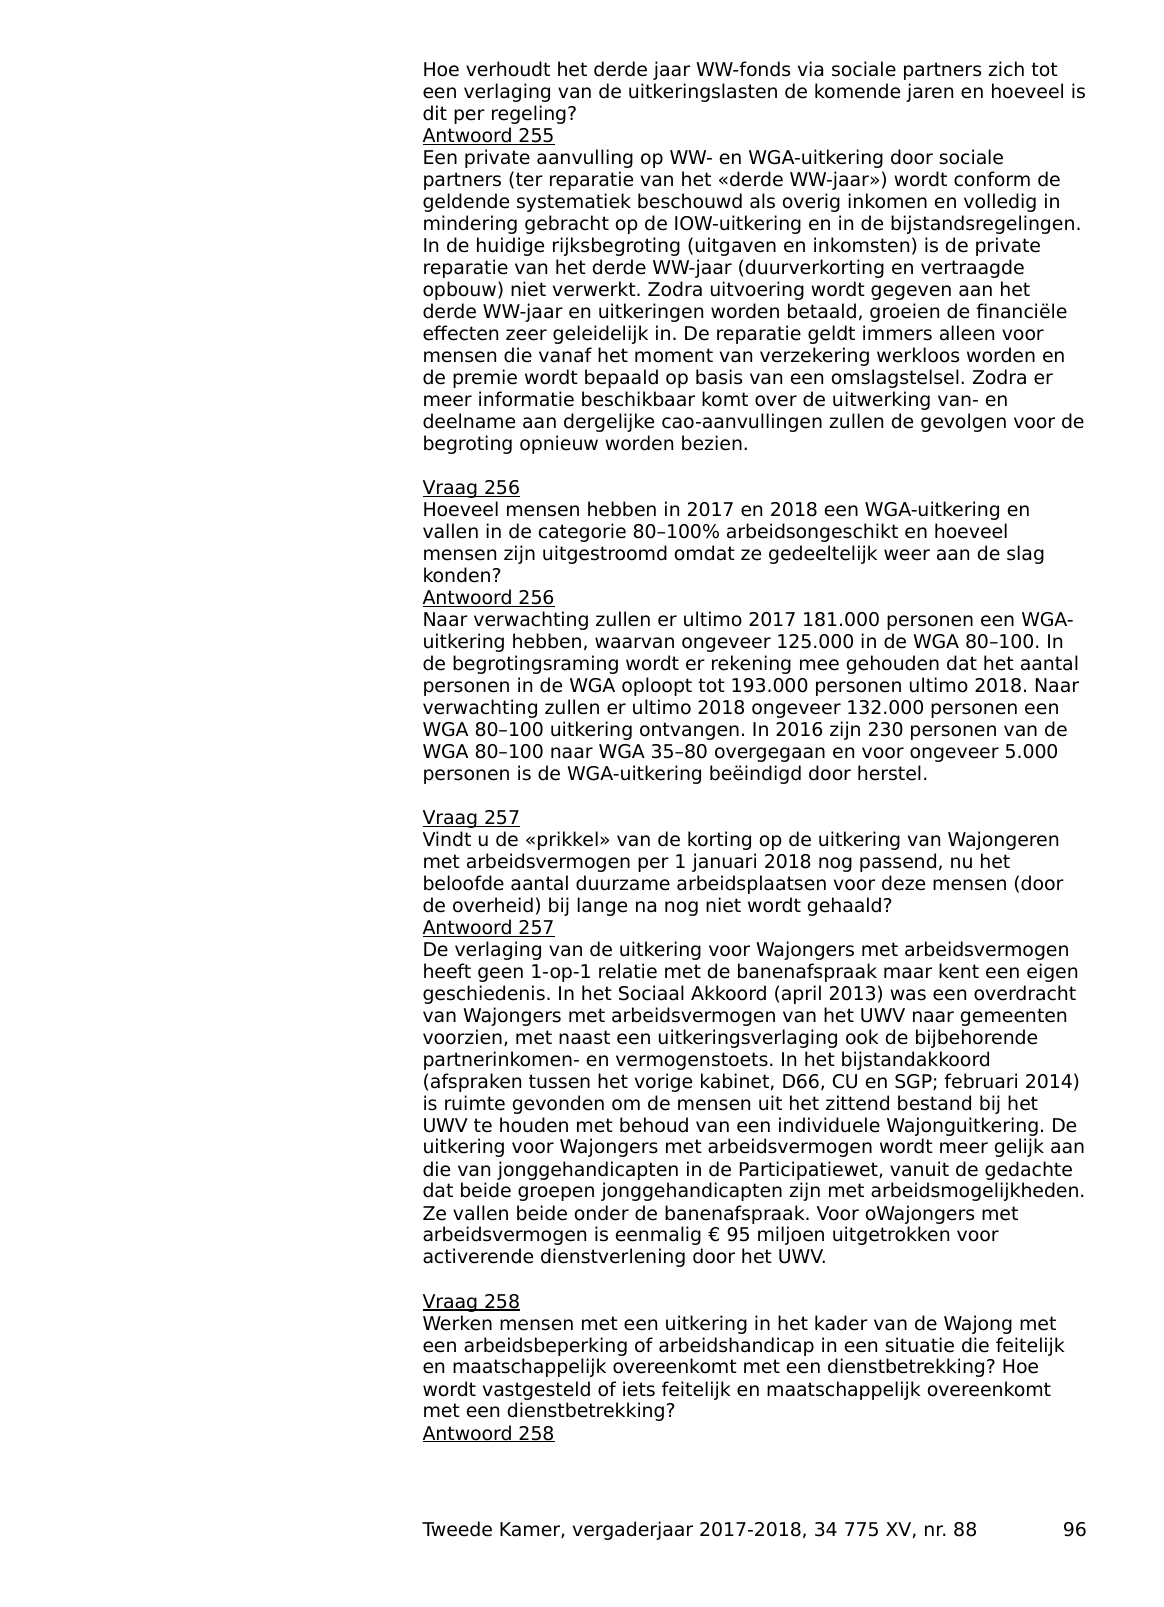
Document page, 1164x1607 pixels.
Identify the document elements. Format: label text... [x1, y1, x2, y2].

text Naar verwachting zullen er ultimo 2017 181.000 personen een WGA-uitkering hebben, waarvan ongeveer 125.000 in de WGA 80–100. In de begrotingsraming wordt er rekening mee gehouden dat het aantal personen in de WGA oploopt tot 193.000 personen ultimo 2018. Naar verwachting zullen er ultimo 2018 ongeveer 132.000 personen een WGA 80–100 uitkering ontvangen. In 2016 zijn 230 personen van de WGA 80–100 naar WGA 35–80 overgegaan en voor ongeveer 5.000 personen is de WGA-uitkering beëindigd door herstel. [422, 609, 1087, 784]
text Hoeveel mensen hebben in 2017 en 2018 een WGA-uitkering en vallen in de categorie 80–100% arbeidsongeschikt en hoeveel mensen zijn uitgestroomd omdat ze gedeeltelijk weer aan de slag konden? [422, 499, 1087, 587]
text Werken mensen met een uitkering in het kader van de Wajong met een arbeidsbeperking of arbeidshandicap in een situatie die feitelijk en maatschappelijk overeenkomt met een dienstbetrekking? Hoe wordt vastgesteld of iets feitelijk en maatschappelijk overeenkomt met een dienstbetrekking? [422, 1312, 1087, 1422]
text Antwoord 255 [422, 125, 1087, 147]
text Antwoord 256 [422, 587, 1087, 609]
text Antwoord 258 [422, 1422, 1087, 1444]
text Vraag 258 [422, 1291, 1087, 1312]
text Vindt u de «prikkel» van de korting op de uitkering van Wajongeren met arbeidsvermogen per 1 januari 2018 nog passend, nu het beloofde aantal duurzame arbeidsplaatsen voor deze mensen (door de overheid) bij lange na nog niet wordt gehaald? [422, 829, 1087, 917]
text Vraag 257 [422, 807, 1087, 829]
text Hoe verhoudt het derde jaar WW-fonds via sociale partners zich tot een verlaging van de uitkeringslasten de komende jaren en hoeveel is dit per regeling? [422, 59, 1087, 125]
text De verlaging van de uitkering voor Wajongers met arbeidsvermogen heeft geen 1-op-1 relatie met de banenafspraak maar kent een eigen geschiedenis. In het Sociaal Akkoord (april 2013) was een overdracht van Wajongers met arbeidsvermogen van het UWV naar gemeenten voorzien, met naast een uitkeringsverlaging ook de bijbehorende partnerinkomen- en vermogenstoets. In het bijstandakkoord (afspraken tussen het vorige kabinet, D66, CU en SGP; februari 2014) is ruimte gevonden om de mensen uit het zittend bestand bij het UWV te houden met behoud van een individuele Wajonguitkering. De uitkering voor Wajongers met arbeidsvermogen wordt meer gelijk aan die van jonggehandicapten in de Participatiewet, vanuit de gedachte dat beide groepen jonggehandicapten zijn met arbeidsmogelijkheden. Ze vallen beide onder de banenafspraak. Voor oWajongers met arbeidsvermogen is eenmalig € 95 miljoen uitgetrokken voor activerende dienstverlening door het UWV. [422, 939, 1087, 1268]
text Een private aanvulling op WW- en WGA-uitkering door sociale partners (ter reparatie van het «derde WW-jaar») wordt conform de geldende systematiek beschouwd als overig inkomen en volledig in mindering gebracht op de IOW-uitkering en in de bijstandsregelingen. In de huidige rijksbegroting (uitgaven en inkomsten) is de private reparatie van het derde WW-jaar (duurverkorting en vertraagde opbouw) niet verwerkt. Zodra uitvoering wordt gegeven aan het derde WW-jaar en uitkeringen worden betaald, groeien de financiële effecten zeer geleidelijk in. De reparatie geldt immers alleen voor mensen die vanaf het moment van verzekering werkloos worden en de premie wordt bepaald op basis van een omslagstelsel. Zodra er meer informatie beschikbaar komt over de uitwerking van- en deelname aan dergelijke cao-aanvullingen zullen de gevolgen voor de begroting opnieuw worden bezien. [422, 147, 1087, 455]
text Antwoord 257 [422, 917, 1087, 939]
text Vraag 256 [422, 477, 1087, 499]
